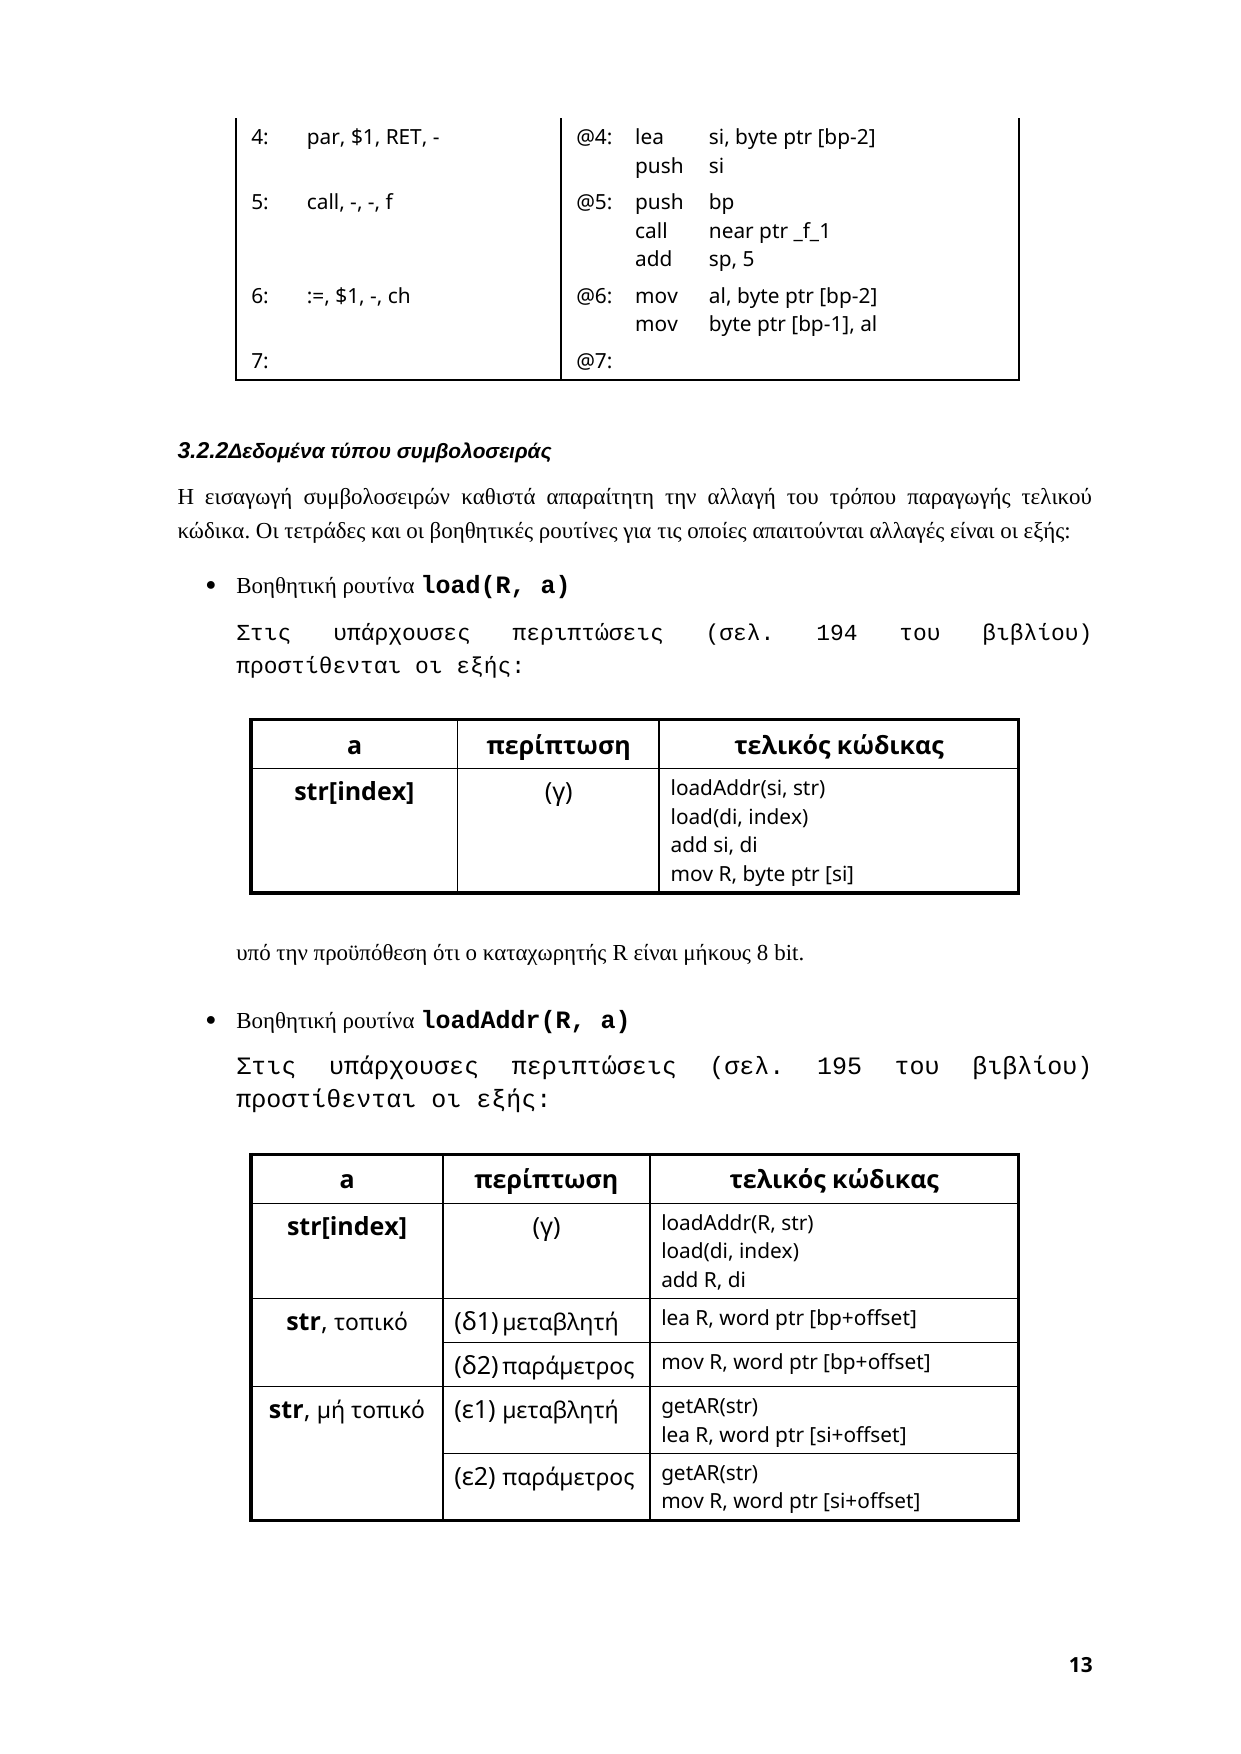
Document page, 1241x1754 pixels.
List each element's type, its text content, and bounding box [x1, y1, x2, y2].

text Η εισαγωγή συμβολοσειρών καθιστά απαραίτητη την αλλαγή του τρόπου παραγωγής τελικού κώδικα. Οι τετράδες και οι βοηθητικές ρουτίνες για τις οποίες απαιτούνται αλλαγές είναι οι εξής: [177, 476, 1092, 543]
subtitle Δεδομένα τύπου συμβολοσειράς [177, 431, 1092, 464]
text Στις υπάρχουσες περιπτώσεις (σελ. 195 του βιβλίου) προστίθενται οι εξής: [236, 1049, 1092, 1115]
table_cell str[index] [253, 1204, 442, 1298]
table_cell @5: push bp call near ptr _f_1 add sp, 5 [562, 183, 1018, 277]
list Βοηθητική ρουτίνα loadAddr(R, a) [207, 1003, 1092, 1036]
table_cell getAR(str) mov R, word ptr [si+offset] [651, 1454, 1017, 1519]
table_cell @6: mov al, byte ptr [bp-2] mov byte ptr [bp-1], al [562, 277, 1018, 342]
table_cell loadAddr(R, str) load(di, index) add R, di [651, 1204, 1017, 1298]
table_cell 6: :=, $1, -, ch [237, 277, 560, 342]
table_cell [253, 1453, 442, 1519]
table_header τελικός κώδικας [651, 1156, 1017, 1202]
table_cell (δ1) μεταβλητή [444, 1299, 649, 1342]
table_cell @4: lea si, byte ptr [bp-2] push si [562, 118, 1018, 183]
table_cell (δ2) παράμετρος [444, 1343, 649, 1386]
table_cell mov R, word ptr [bp+offset] [651, 1343, 1017, 1386]
table_header τελικός κώδικας [660, 721, 1017, 768]
table_cell str, μή τοπικό [253, 1387, 442, 1452]
table_cell 4: par, $1, RET, - [237, 118, 560, 183]
table_header a [253, 721, 457, 768]
table_cell (ε2) παράμετρος [444, 1454, 649, 1519]
list Βοηθητική ρουτίνα load(R, a) [207, 568, 1092, 601]
table_header a [253, 1156, 442, 1202]
table_cell 7: [237, 342, 560, 379]
table_header περίπτωση [444, 1156, 649, 1202]
table_header περίπτωση [458, 721, 658, 768]
text υπό την προϋπόθεση ότι ο καταχωρητής R είναι μήκους 8 bit. [236, 932, 1092, 965]
table_cell (γ) [444, 1204, 649, 1298]
table_cell str, τοπικό [253, 1299, 442, 1342]
table_cell (ε1) μεταβλητή [444, 1387, 649, 1452]
table_cell (γ) [458, 769, 658, 891]
table_cell @7: [562, 342, 1018, 379]
table_cell getAR(str) lea R, word ptr [si+offset] [651, 1387, 1017, 1452]
table_cell lea R, word ptr [bp+offset] [651, 1299, 1017, 1342]
table_cell [253, 1342, 442, 1386]
table_cell loadAddr(si, str) load(di, index) add si, di mov R, byte ptr [si] [660, 769, 1017, 891]
table_cell str[index] [253, 769, 457, 891]
text Στις υπάρχουσες περιπτώσεις (σελ. 194 του βιβλίου) προστίθενται οι εξής: [236, 614, 1092, 681]
table_cell 5: call, -, -, f [237, 183, 560, 277]
